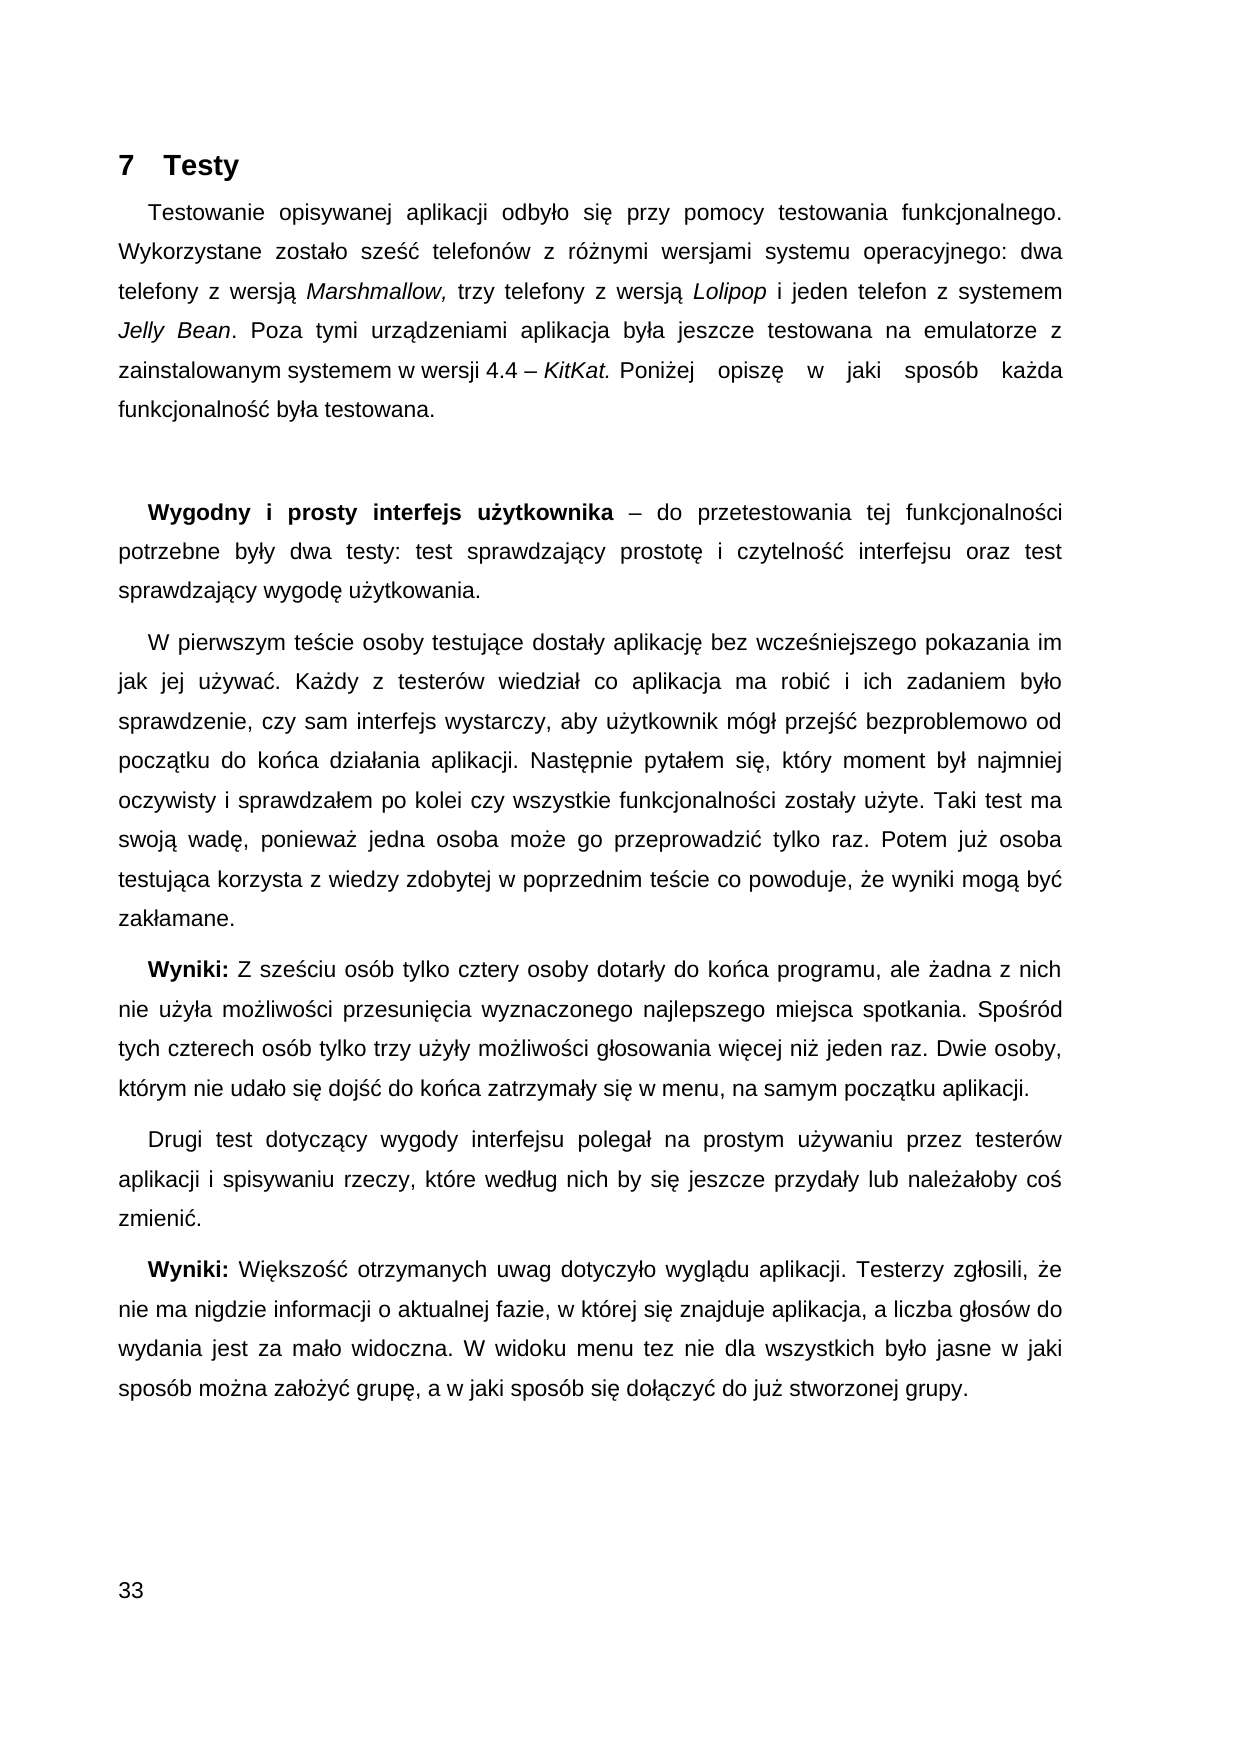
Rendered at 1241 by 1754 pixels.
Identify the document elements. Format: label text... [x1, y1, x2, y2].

text Drugi test dotyczący wygody interfejsu polegał na prostym używaniu przez testerów aplikacji i spisywaniu rzeczy, które według nich by się jeszcze przydały lub należałoby coś zmienić. [118, 1126, 1063, 1231]
text Wyniki: Z sześciu osób tylko cztery osoby dotarły do końca programu, ale żadna z nich nie użyła możliwości przesunięcia wyznaczonego najlepszego miejsca spotkania. Spośród tych czterech osób tylko trzy użyły możliwości głosowania więcej niż jeden raz. Dwie osoby, którym nie udało się dojść do końca zatrzymały się w menu, na samym początku aplikacji. [118, 956, 1063, 1101]
text W pierwszym teście osoby testujące dostały aplikację bez wcześniejszego pokazania im jak jej używać. Każdy z testerów wiedział co aplikacja ma robić i ich zadaniem było sprawdzenie, czy sam interfejs wystarczy, aby użytkownik mógł przejść bezproblemowo od początku do końca działania aplikacji. Następnie pytałem się, który moment był najmniej oczywisty i sprawdzałem po kolei czy wszystkie funkcjonalności zostały użyte. Taki test ma swoją wadę, ponieważ jedna osoba może go przeprowadzić tylko raz. Potem już osoba testująca korzysta z wiedzy zdobytej w poprzednim teście co powoduje, że wyniki mogą być zakłamane. [118, 629, 1063, 931]
subtitle 7 Testy [118, 148, 1063, 181]
text Testowanie opisywanej aplikacji odbyło się przy pomocy testowania funkcjonalnego. Wykorzystane zostało sześć telefonów z różnymi wersjami systemu operacyjnego: dwa telefony z wersją Marshmallow, trzy telefony z wersją Lolipop i jeden telefon z systemem Jelly Bean. Poza tymi urządzeniami aplikacja była jeszcze testowana na emulatorze z zainstalowanym systemem w wersji 4.4 – KitKat. Poniżej opiszę w jaki sposób każda funkcjonalność była testowana. [118, 199, 1063, 422]
text Wyniki: Większość otrzymanych uwag dotyczyło wyglądu aplikacji. Testerzy zgłosili, że nie ma nigdzie informacji o aktualnej fazie, w której się znajduje aplikacja, a liczba głosów do wydania jest za mało widoczna. W widoku menu tez nie dla wszystkich było jasne w jaki sposób można założyć grupę, a w jaki sposób się dołączyć do już stworzonej grupy. [118, 1256, 1063, 1401]
text Wygodny i prosty interfejs użytkownika – do przetestowania tej funkcjonalności potrzebne były dwa testy: test sprawdzający prostotę i czytelność interfejsu oraz test sprawdzający wygodę użytkowania. [118, 498, 1063, 604]
